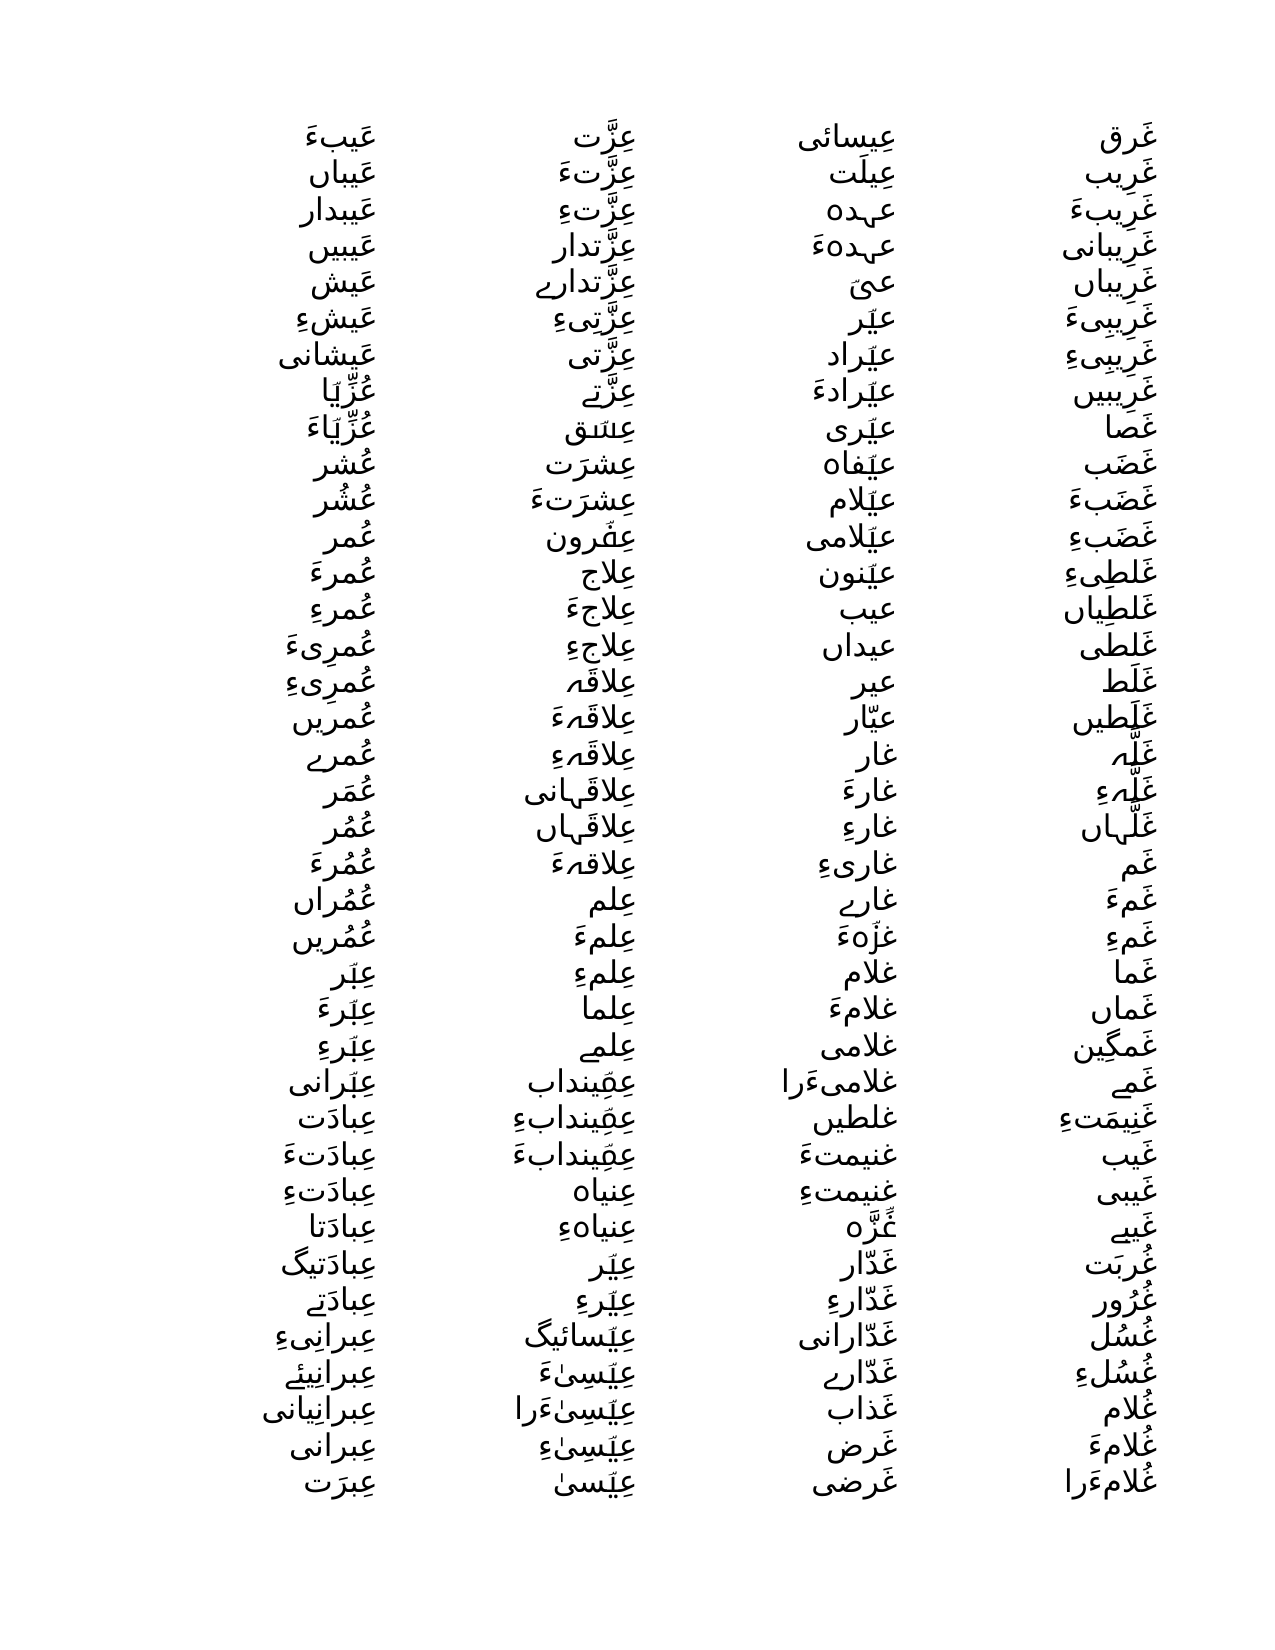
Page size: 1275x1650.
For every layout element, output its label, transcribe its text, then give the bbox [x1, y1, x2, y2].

text غُلام [897, 1391, 1157, 1427]
text عِزَّت [378, 118, 637, 154]
text غَرض [637, 1427, 897, 1463]
text غَرق [897, 118, 1157, 154]
text غلامیءَ​را [637, 1063, 897, 1100]
text عِلمے [378, 1027, 637, 1063]
text عِیؔرءِ [378, 1281, 637, 1318]
text غلطیں [637, 1100, 897, 1136]
text عِبادَتیگ [118, 1245, 378, 1281]
text غارءَ [637, 772, 897, 809]
text عِزَّتی [378, 336, 637, 373]
text غنیمتءِ [637, 1172, 897, 1209]
text عیب [637, 591, 897, 627]
text غَصا [897, 409, 1157, 445]
text عُمرِیءِ [118, 663, 378, 700]
text غَؔزَّہ [637, 1209, 897, 1245]
text عِسؔق [378, 409, 637, 445]
text عُمریں [118, 700, 378, 736]
text عِمِؔینداب [378, 1063, 637, 1100]
text غَذاب [637, 1391, 897, 1427]
text عِیلَت [637, 154, 897, 191]
text غزؔہءَ [637, 918, 897, 954]
text عیؔر [637, 300, 897, 336]
text عِبرانِیانی [118, 1391, 378, 1427]
text عِبرَت [118, 1463, 378, 1499]
text عُمُراں [118, 882, 378, 918]
text عُمَر [118, 772, 378, 809]
text غَم [897, 845, 1157, 882]
text عیؔفاہ [637, 445, 897, 482]
text عُمرءَ [118, 554, 378, 591]
text عِیؔسائیگ [378, 1318, 637, 1354]
text غُسُل [897, 1318, 1157, 1354]
text غَمگِین [897, 1027, 1157, 1063]
text غَرِیبِیءِ [897, 336, 1157, 373]
text عُمُرءَ [118, 845, 378, 882]
text عُمر [118, 518, 378, 554]
text عِیؔسِیٰءَ [378, 1354, 637, 1391]
text عَیباں [118, 154, 378, 191]
text عیؔراد [637, 336, 897, 373]
text عیؔلامی [637, 518, 897, 554]
text عِیؔسِیٰءِ [378, 1427, 637, 1463]
text غاریءِ [637, 845, 897, 882]
text عیؔری [637, 409, 897, 445]
text عِبادَتءِ [118, 1172, 378, 1209]
text عیؔرادءَ [637, 373, 897, 409]
text غَرِیب [897, 154, 1157, 191]
text غُسُلءِ [897, 1354, 1157, 1391]
text عِلاقَہاں [378, 809, 637, 845]
text غَضَب [897, 445, 1157, 482]
text غارے [637, 882, 897, 918]
text غَدّارے [637, 1354, 897, 1391]
text غَرِیبیں [897, 373, 1157, 409]
text غَلطِیءِ [897, 554, 1157, 591]
text عِزَّتے [378, 373, 637, 409]
text عِشرَتءَ [378, 482, 637, 518]
text عِلاقَہءِ [378, 736, 637, 772]
text غَرِیبانی [897, 227, 1157, 263]
text عِبؔرءِ [118, 1027, 378, 1063]
text غَدّار [637, 1245, 897, 1281]
text غَضَبءَ [897, 482, 1157, 518]
text عِلاقَہءَ [378, 700, 637, 736]
text عَیبدار [118, 191, 378, 227]
text غَرِیبءَ [897, 191, 1157, 227]
text غلام [637, 954, 897, 991]
text غلامی [637, 1027, 897, 1063]
text عِزَّتدار [378, 227, 637, 263]
text عیر [637, 663, 897, 700]
text غُربَت [897, 1245, 1157, 1281]
text عِبؔرانی [118, 1063, 378, 1100]
text عُزِّیؔا [118, 373, 378, 409]
text عِنیاہءِ [378, 1209, 637, 1245]
text غُرُور [897, 1281, 1157, 1318]
text غَرضی [637, 1463, 897, 1499]
text غَمءِ [897, 918, 1157, 954]
text عِبرانِیئے [118, 1354, 378, 1391]
text عَیشءِ [118, 300, 378, 336]
text عِمِؔیندابءِ [378, 1100, 637, 1136]
text عِبؔرءَ [118, 991, 378, 1027]
text عِبادَت [118, 1100, 378, 1136]
text غَدّارءِ [637, 1281, 897, 1318]
text غَلَّہءِ [897, 772, 1157, 809]
text عِبادَتا [118, 1209, 378, 1245]
text غَلطی [897, 627, 1157, 663]
text عِبرانی [118, 1427, 378, 1463]
text عہدہءَ [637, 227, 897, 263]
text غَیبی [897, 1172, 1157, 1209]
text غَماں [897, 991, 1157, 1027]
text عَیبیں [118, 227, 378, 263]
text عِبرانِیءِ [118, 1318, 378, 1354]
text غارءِ [637, 809, 897, 845]
text عِلاقہءَ [378, 845, 637, 882]
text غَمے [897, 1063, 1157, 1100]
text غَلطِیاں [897, 591, 1157, 627]
text عِیؔر [378, 1245, 637, 1281]
text عَیشانی [118, 336, 378, 373]
text عُمرءِ [118, 591, 378, 627]
text عِلاج [378, 554, 637, 591]
text عُمُر [118, 809, 378, 845]
text عِنیاہ [378, 1172, 637, 1209]
text عہدہ [637, 191, 897, 227]
text عِیؔسِیٰءَ​را [378, 1391, 637, 1427]
text عِبادَتے [118, 1281, 378, 1318]
text عِلاقَہانی [378, 772, 637, 809]
text عِلم [378, 882, 637, 918]
text عِزَّتءَ [378, 154, 637, 191]
text عِزَّتدارے [378, 263, 637, 300]
text عیؔنون [637, 554, 897, 591]
text غَضَبءِ [897, 518, 1157, 554]
text عُمُریں [118, 918, 378, 954]
text غَلَّہ [897, 736, 1157, 772]
text عیداں [637, 627, 897, 663]
text غَرِیباں [897, 263, 1157, 300]
text عُزِّیؔاءَ [118, 409, 378, 445]
text غُلامءَ​را [897, 1463, 1157, 1499]
text غَیبے [897, 1209, 1157, 1245]
text غَدّارانی [637, 1318, 897, 1354]
text عُمرِیءَ [118, 627, 378, 663]
text غَلَط [897, 663, 1157, 700]
text عیّار [637, 700, 897, 736]
text عِیؔسیٰ [378, 1463, 637, 1499]
text عِلمءِ [378, 954, 637, 991]
text عِفؔرون [378, 518, 637, 554]
text عِلاقَہ [378, 663, 637, 700]
text عُشُر [118, 482, 378, 518]
text غنیمتءَ [637, 1136, 897, 1172]
text عِزَّتِیءِ [378, 300, 637, 336]
text عَیبءَ [118, 118, 378, 154]
text عَیش [118, 263, 378, 300]
text عیؔلام [637, 482, 897, 518]
text غَلَّہاں [897, 809, 1157, 845]
text غَنِیمَتءِ [897, 1100, 1157, 1136]
text غَمءَ [897, 882, 1157, 918]
text غَیب [897, 1136, 1157, 1172]
text عیؔ [637, 263, 897, 300]
text غَرِیبِیءَ [897, 300, 1157, 336]
text عِبادَتءَ [118, 1136, 378, 1172]
text عِلمءَ [378, 918, 637, 954]
text عُشر [118, 445, 378, 482]
text عِلاجءَ [378, 591, 637, 627]
text غلامءَ [637, 991, 897, 1027]
text عِبؔر [118, 954, 378, 991]
text عِشرَت [378, 445, 637, 482]
text عِزَّتءِ [378, 191, 637, 227]
text عِیسائی [637, 118, 897, 154]
text عِلما [378, 991, 637, 1027]
text غَما [897, 954, 1157, 991]
text غَلَطیں [897, 700, 1157, 736]
text عُمرے [118, 736, 378, 772]
text غُلامءَ [897, 1427, 1157, 1463]
text غار [637, 736, 897, 772]
text عِلاجءِ [378, 627, 637, 663]
text عِمِؔیندابءَ [378, 1136, 637, 1172]
